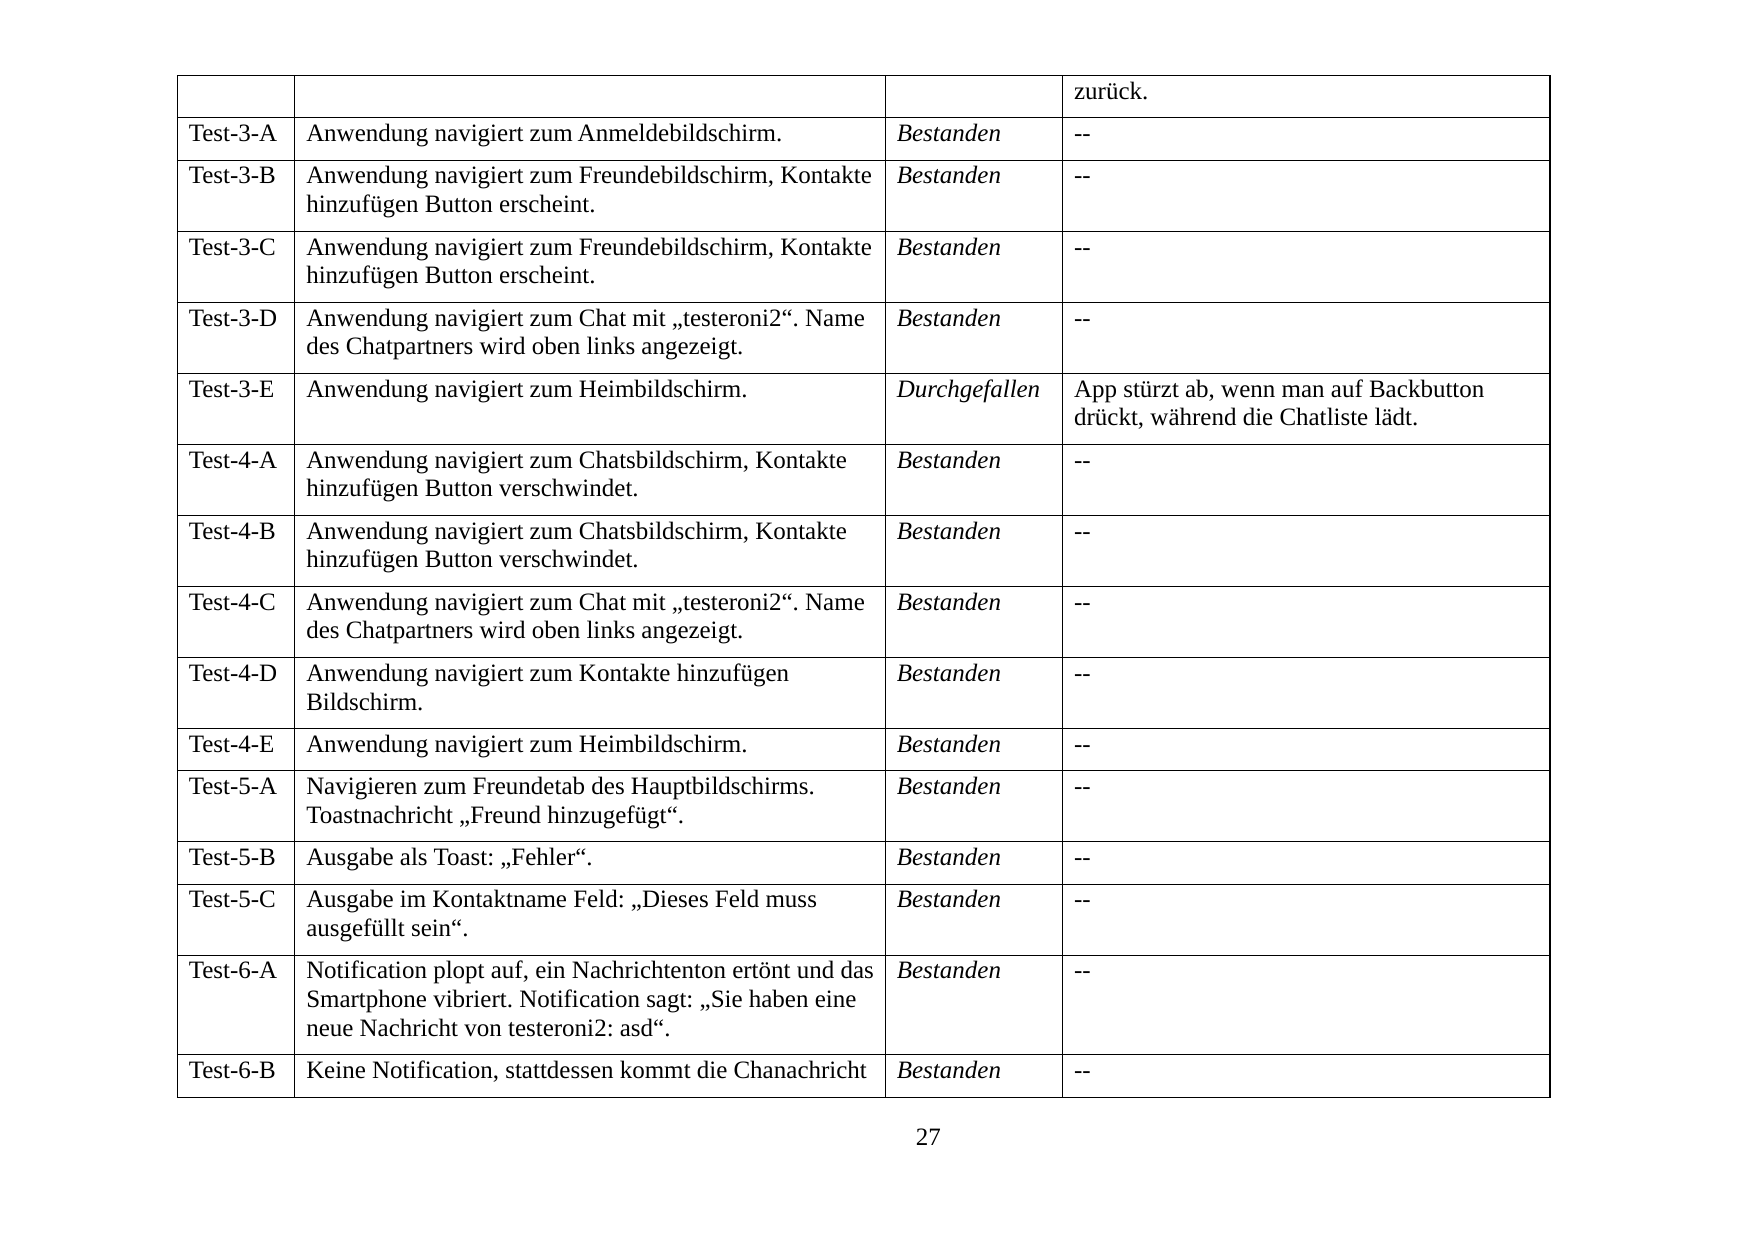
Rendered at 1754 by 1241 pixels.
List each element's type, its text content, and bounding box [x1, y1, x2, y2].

table_cell Bestanden [886, 118, 1062, 159]
table_cell Test-4-E [178, 729, 294, 770]
table_cell zurück. [1063, 76, 1549, 117]
table_cell Test-5-A [178, 771, 294, 841]
table_cell -- [1063, 658, 1549, 728]
table_cell Bestanden [886, 232, 1062, 302]
table_cell Notification plopt auf, ein Nachrichtenton ertönt und das Smartphone vibriert. Notification sagt: „Sie haben eine neue Nachricht von testeroni2: asd“. [295, 956, 885, 1054]
table_cell Bestanden [886, 771, 1062, 841]
table_cell -- [1063, 161, 1549, 231]
table_cell Navigieren zum Freundetab des Hauptbildschirms. Toastnachricht „Freund hinzugefügt“. [295, 771, 885, 841]
table_cell -- [1063, 842, 1549, 883]
table_cell Ausgabe als Toast: „Fehler“. [295, 842, 885, 883]
table_cell Anwendung navigiert zum Heimbildschirm. [295, 374, 885, 444]
table_cell Bestanden [886, 1055, 1062, 1097]
table_cell Bestanden [886, 161, 1062, 231]
table_cell Bestanden [886, 516, 1062, 586]
table_cell Test-3-C [178, 232, 294, 302]
table_cell Bestanden [886, 956, 1062, 1054]
table_cell Test-5-C [178, 885, 294, 954]
table_cell [886, 76, 1062, 117]
table_cell Bestanden [886, 885, 1062, 954]
table_cell -- [1063, 445, 1549, 515]
table_cell Test-3-E [178, 374, 294, 444]
table_cell Durchgefallen [886, 374, 1062, 444]
table_cell Bestanden [886, 445, 1062, 515]
table_cell -- [1063, 587, 1549, 657]
table_cell -- [1063, 729, 1549, 770]
table_cell Test-3-A [178, 118, 294, 159]
table_cell Ausgabe im Kontaktname Feld: „Dieses Feld muss ausgefüllt sein“. [295, 885, 885, 954]
table_cell Test-4-B [178, 516, 294, 586]
table_cell Anwendung navigiert zum Heimbildschirm. [295, 729, 885, 770]
table_cell Keine Notification, stattdessen kommt die Chanachricht [295, 1055, 885, 1097]
table_cell Test-3-B [178, 161, 294, 231]
table_cell Bestanden [886, 842, 1062, 883]
table_cell -- [1063, 516, 1549, 586]
table_cell [295, 76, 885, 117]
table_cell Bestanden [886, 729, 1062, 770]
table_cell Anwendung navigiert zum Chat mit „testeroni2“. Name des Chatpartners wird oben links angezeigt. [295, 587, 885, 657]
table_cell Anwendung navigiert zum Chatsbildschirm, Kontakte hinzufügen Button verschwindet. [295, 445, 885, 515]
table_cell -- [1063, 232, 1549, 302]
table_cell Anwendung navigiert zum Freundebildschirm, Kontakte hinzufügen Button erscheint. [295, 232, 885, 302]
table_cell -- [1063, 771, 1549, 841]
table_cell Anwendung navigiert zum Kontakte hinzufügen Bildschirm. [295, 658, 885, 728]
table_cell Anwendung navigiert zum Chat mit „testeroni2“. Name des Chatpartners wird oben links angezeigt. [295, 303, 885, 373]
table_cell -- [1063, 885, 1549, 954]
table_cell Bestanden [886, 303, 1062, 373]
table_cell -- [1063, 1055, 1549, 1097]
table_cell Test-4-D [178, 658, 294, 728]
table_cell Anwendung navigiert zum Chatsbildschirm, Kontakte hinzufügen Button verschwindet. [295, 516, 885, 586]
table_cell [178, 76, 294, 117]
table_cell -- [1063, 956, 1549, 1054]
table_cell App stürzt ab, wenn man auf Backbutton drückt, während die Chatliste lädt. [1063, 374, 1549, 444]
table_cell Test-5-B [178, 842, 294, 883]
table_cell Bestanden [886, 587, 1062, 657]
table_cell -- [1063, 118, 1549, 159]
table_cell Bestanden [886, 658, 1062, 728]
table_cell Test-4-A [178, 445, 294, 515]
table_cell Anwendung navigiert zum Anmeldebildschirm. [295, 118, 885, 159]
table_cell -- [1063, 303, 1549, 373]
table_cell Test-6-A [178, 956, 294, 1054]
table_cell Test-6-B [178, 1055, 294, 1097]
table_cell Test-4-C [178, 587, 294, 657]
table_cell Anwendung navigiert zum Freundebildschirm, Kontakte hinzufügen Button erscheint. [295, 161, 885, 231]
table_cell Test-3-D [178, 303, 294, 373]
